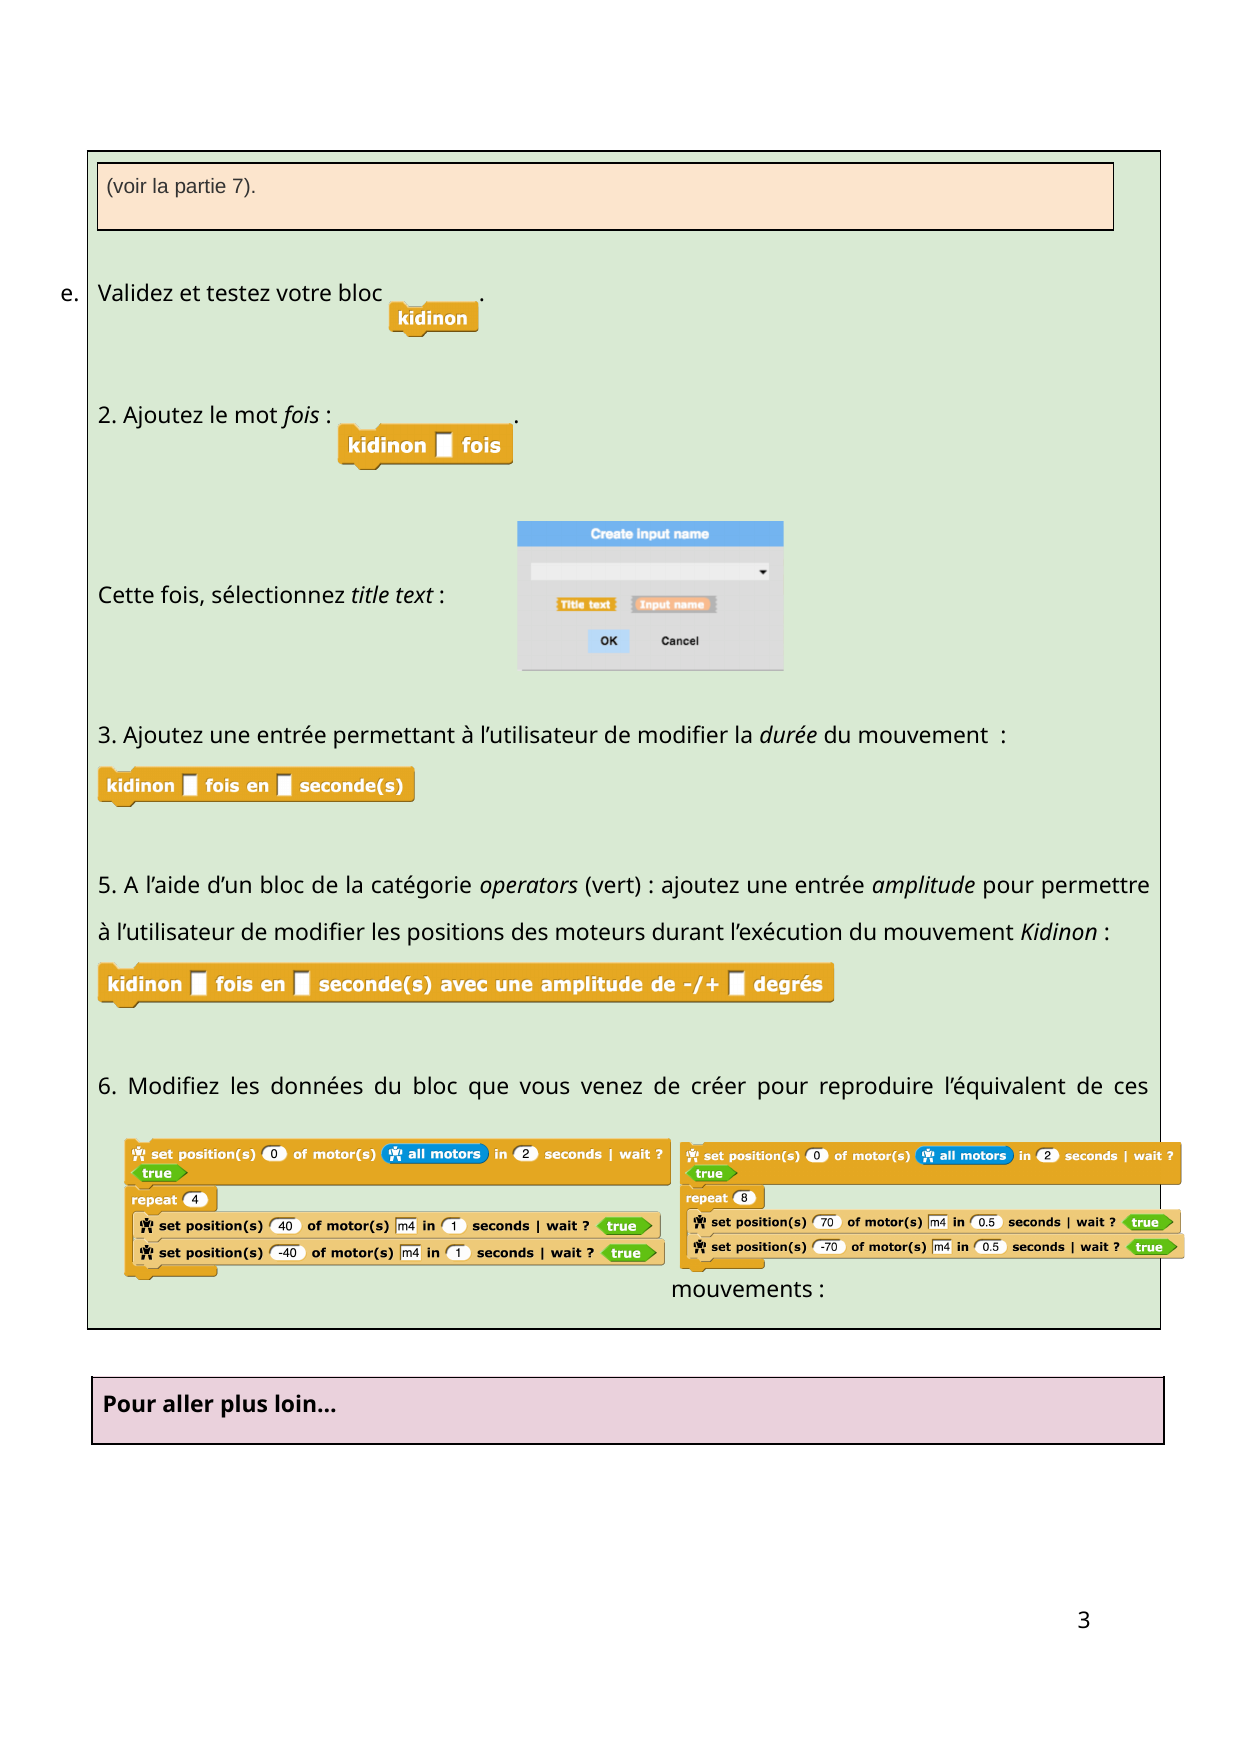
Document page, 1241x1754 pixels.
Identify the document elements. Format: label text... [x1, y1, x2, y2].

table_header (voir la partie 7). [98, 164, 1113, 229]
table_header Validez et testez votre bloc . 2. Ajoutez le mot fois : . Cette fois, sélectionnez title text : 3. Ajoutez une entrée permettant à l’utilisateur de modifier la durée du mouvement : 5. A l’aide d’un bloc de la catégorie operators (vert) : ajoutez une entrée amplitude pour permettre à l’utilisateur de modifier les positions des moteurs durant l’exécution du mouvement Kidinon : 6. Modifiez les données du bloc que vous venez de créer pour reproduire l’équivalent de ces mouvements : [88, 152, 1160, 1328]
table_header Pour aller plus loin… [93, 1378, 1163, 1443]
